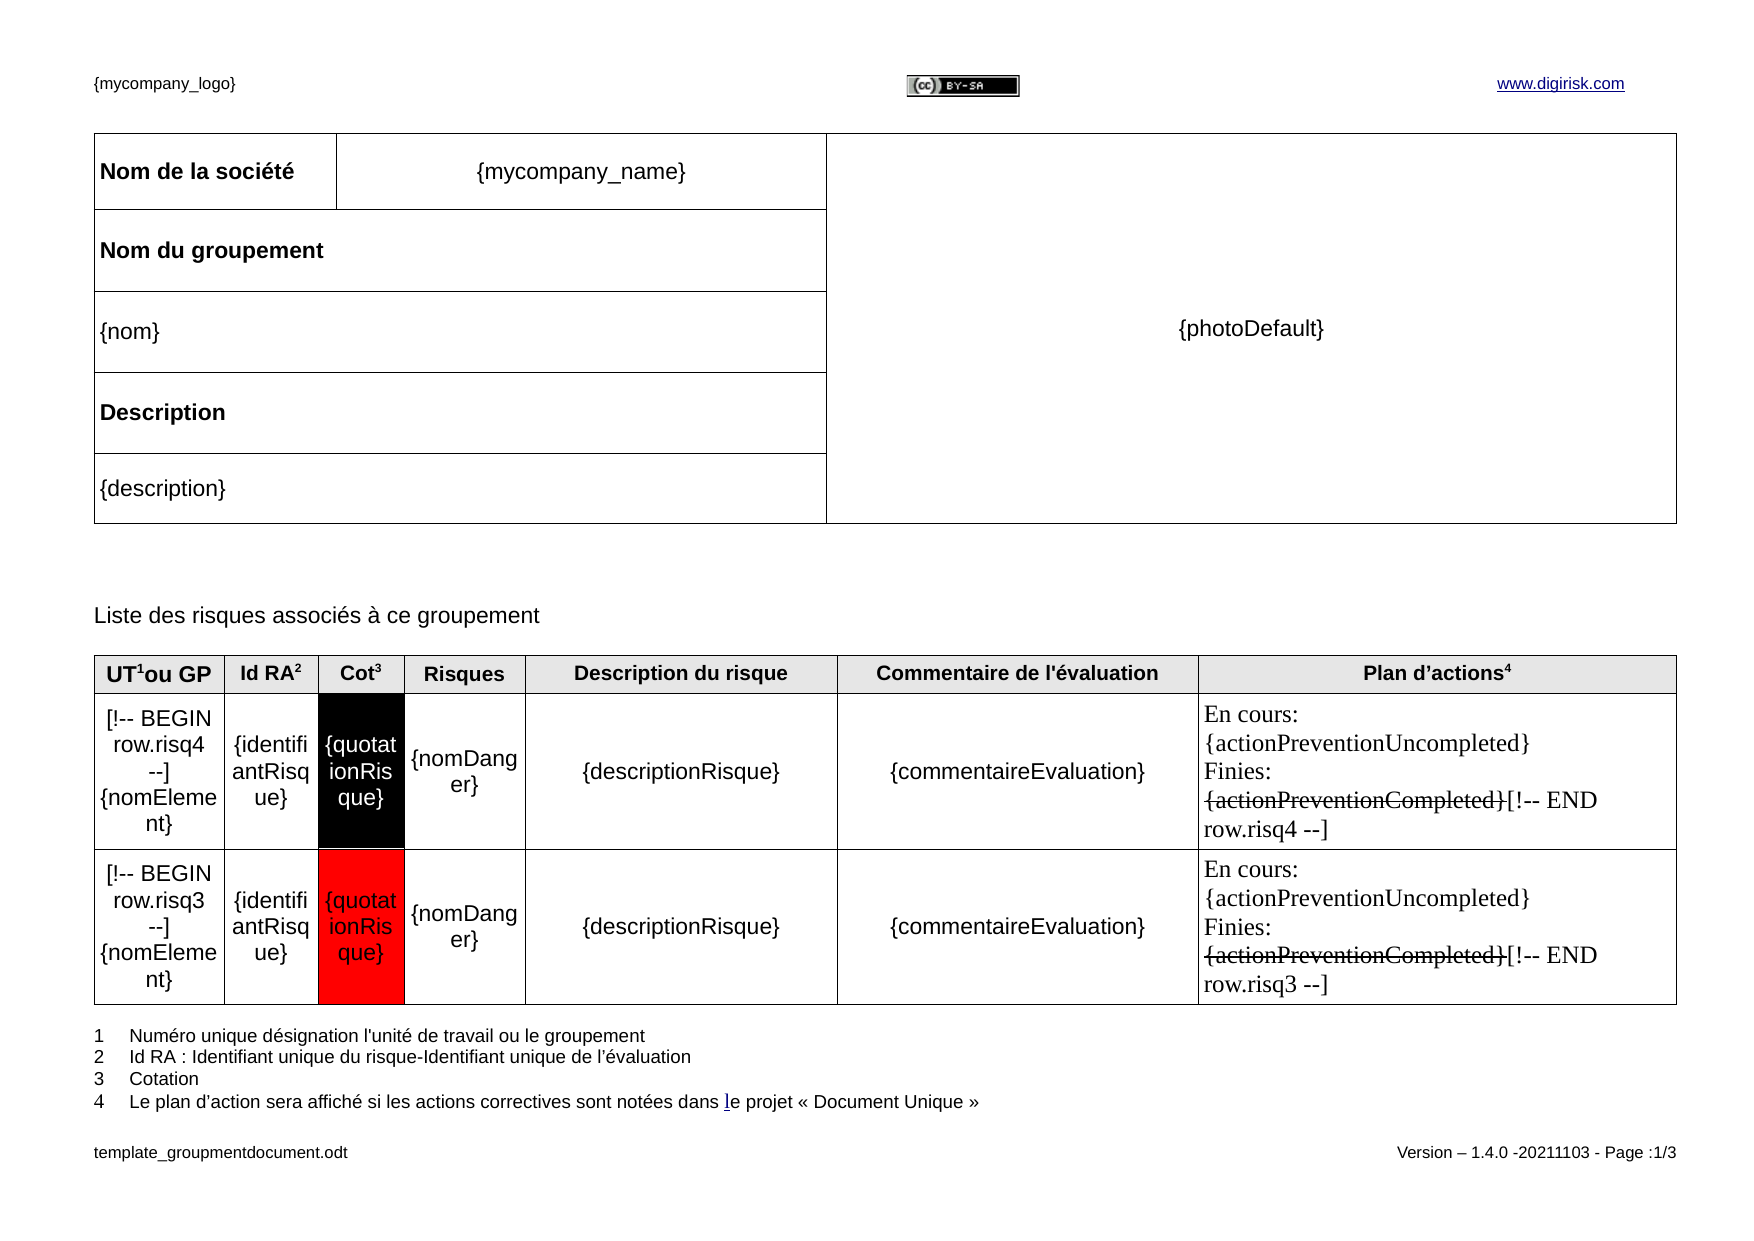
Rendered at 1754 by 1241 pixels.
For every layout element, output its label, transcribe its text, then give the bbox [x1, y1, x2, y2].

table_header Cot [319, 656, 404, 693]
table_cell {descriptionRisque} [526, 850, 837, 1004]
table_cell Nom du groupement [95, 210, 826, 291]
table_cell {quotationRisque} [319, 850, 404, 1004]
table_header Risques [405, 656, 525, 693]
table_cell En cours: {actionPreventionUncompleted} Finies: {actionPreventionCompleted}[!-- END row.risq3 --] [1199, 850, 1676, 1004]
table_header Plan d’actions [1199, 656, 1676, 693]
table_cell {commentaireEvaluation} [838, 850, 1198, 1004]
table_cell {identifiantRisque} [225, 850, 318, 1004]
table_cell {quotationRisque} [319, 694, 404, 848]
table_header Description du risque [526, 656, 837, 693]
table_cell Description [95, 373, 826, 453]
table_header Nom de la société [95, 134, 336, 209]
table_cell [!-- BEGIN row.risq4 --]{nomElement} [95, 694, 224, 848]
table_header {mycompany_name} [337, 134, 826, 209]
table_cell {description} [95, 454, 826, 523]
table_header UTou GP [95, 656, 224, 693]
table_cell {nom} [95, 292, 826, 372]
text Liste des risques associés à ce groupement [94, 602, 1676, 629]
table_cell En cours: {actionPreventionUncompleted} Finies: {actionPreventionCompleted}[!-- END row.risq4 --] [1199, 694, 1676, 848]
table_cell {identifiantRisque} [225, 694, 318, 848]
table_cell {descriptionRisque} [526, 694, 837, 848]
table_cell [!-- BEGIN row.risq3 --]{nomElement} [95, 850, 224, 1004]
table_header Id RA [225, 656, 318, 693]
table_header Commentaire de l'évaluation [838, 656, 1198, 693]
table_cell {commentaireEvaluation} [838, 694, 1198, 848]
table_cell {nomDanger} [405, 850, 525, 1004]
picture [906, 75, 1020, 97]
table_cell {nomDanger} [405, 694, 525, 848]
table_header {photoDefault} [827, 134, 1676, 523]
